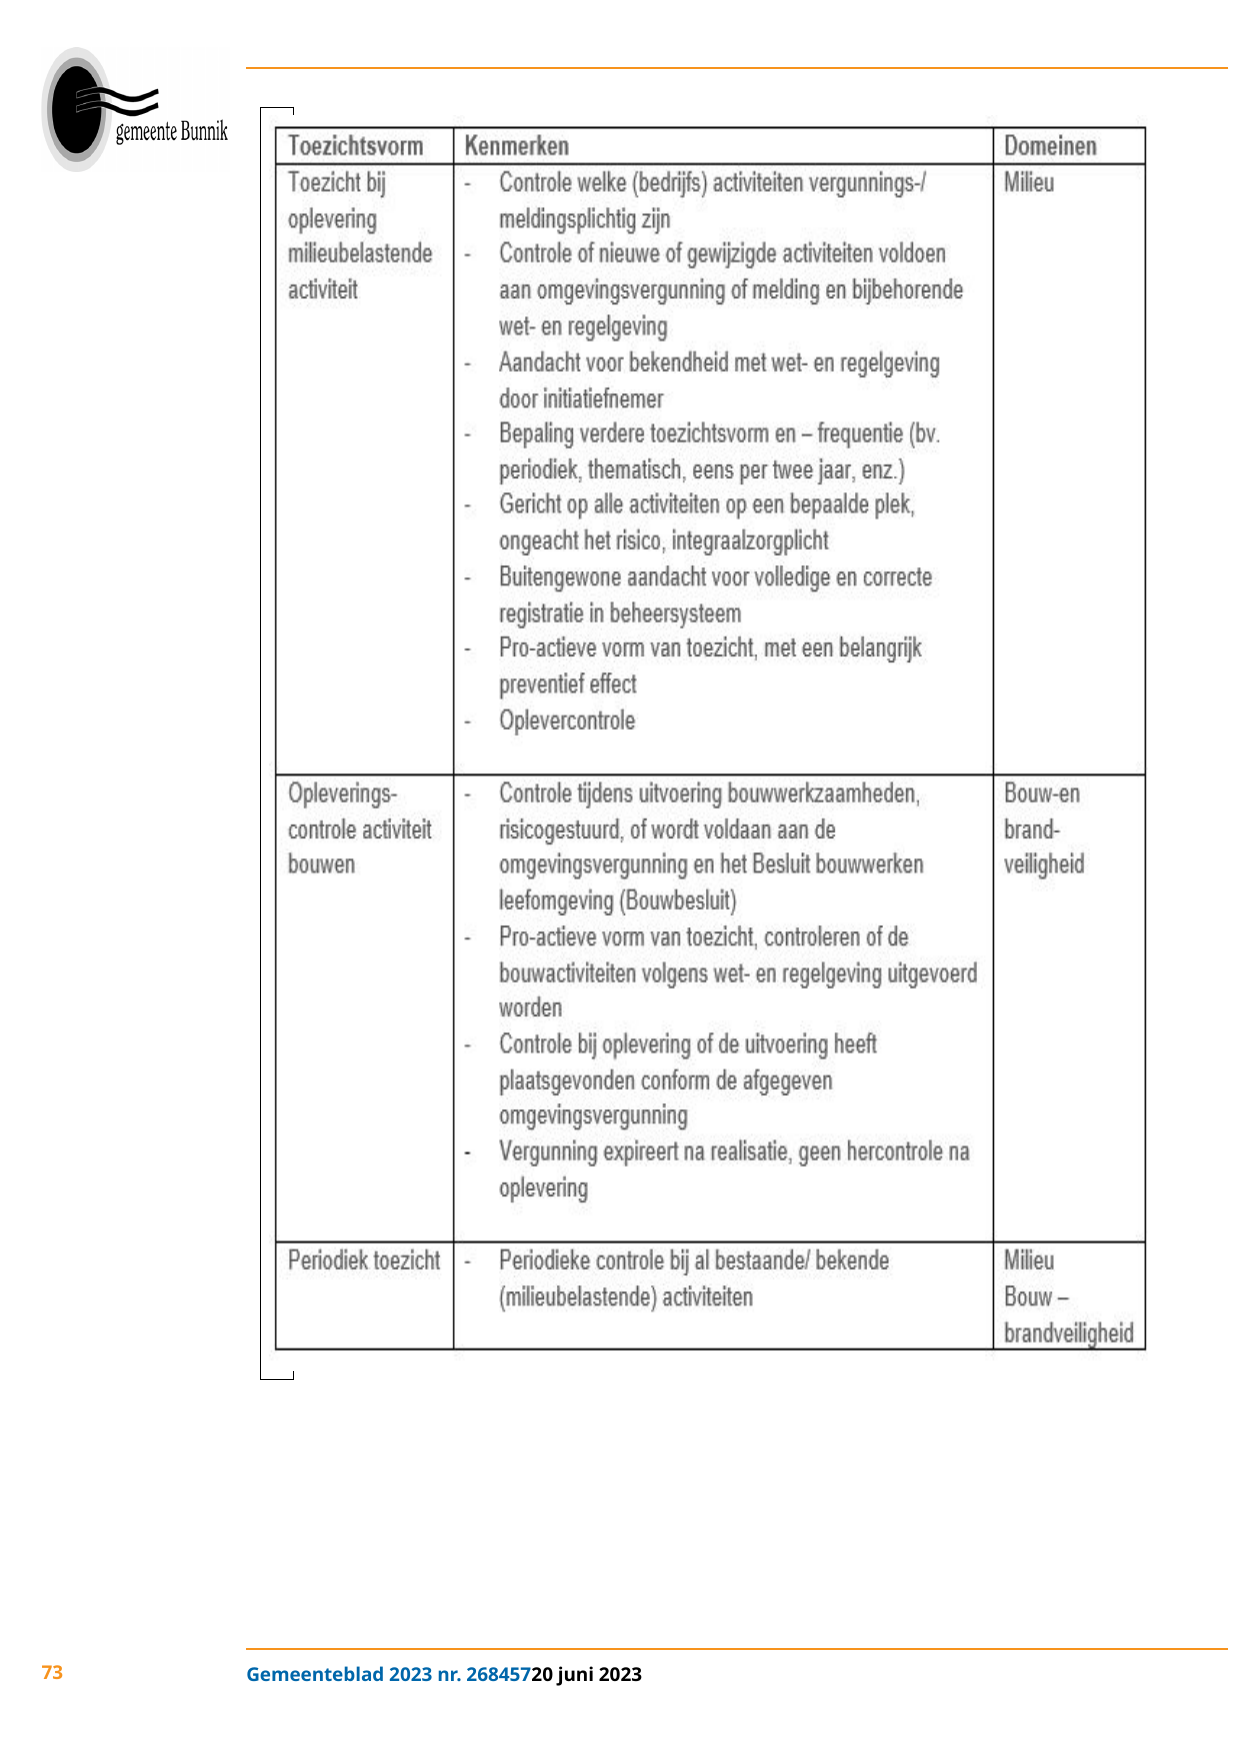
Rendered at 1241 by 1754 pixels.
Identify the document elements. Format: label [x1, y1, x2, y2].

picture [268, 115, 1155, 1371]
picture [41, 47, 231, 172]
